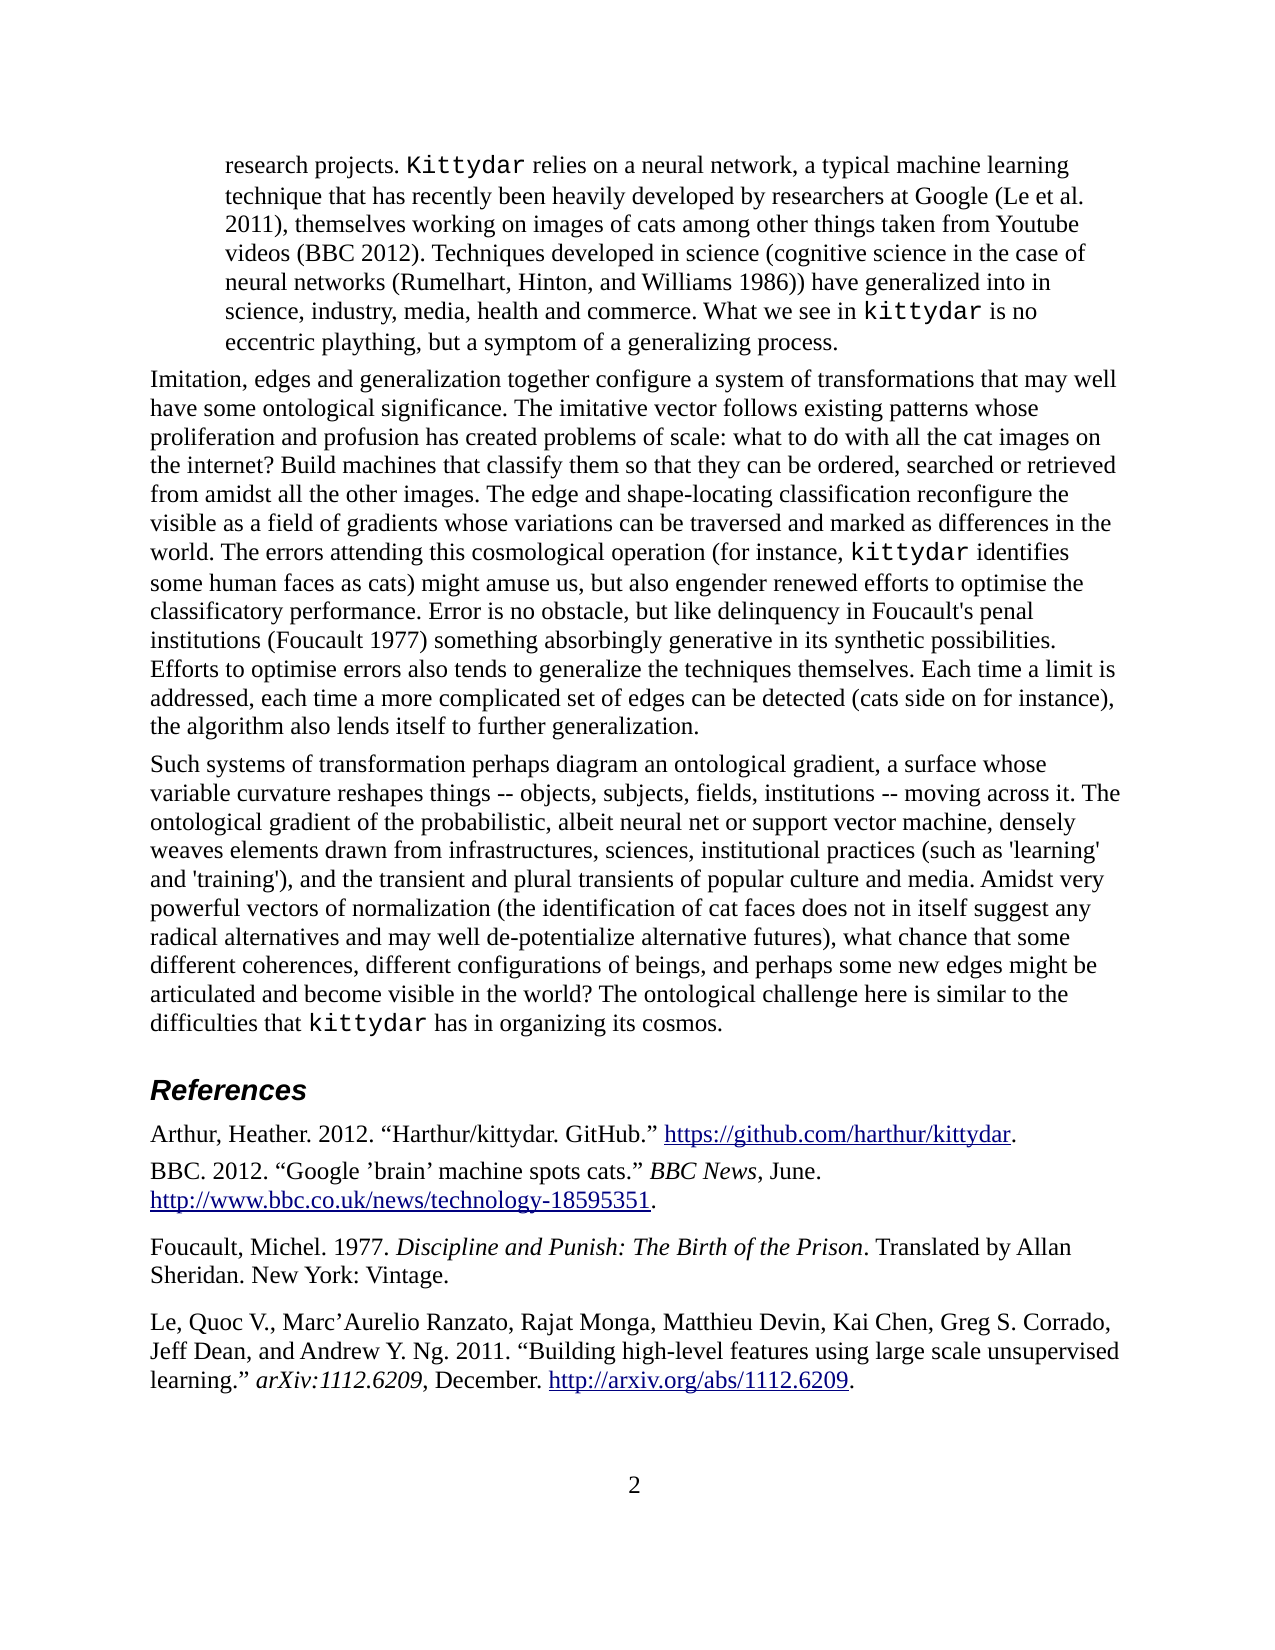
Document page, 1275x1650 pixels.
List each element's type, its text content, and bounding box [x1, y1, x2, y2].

text Imitation, edges and generalization together configure a system of transformations that may well have some ontological significance. The imitative vector follows existing patterns whose proliferation and profusion has created problems of scale: what to do with all the cat images on the internet? Build machines that classify them so that they can be ordered, searched or retrieved from amidst all the other images. The edge and shape-locating classification reconfigure the visible as a field of gradients whose variations can be traversed and marked as differences in the world. The errors attending this cosmological operation (for instance, kittydar identifies some human faces as cats) might amuse us, but also engender renewed efforts to optimise the classificatory performance. Error is no obstacle, but like delinquency in Foucault's penal institutions (Foucault 1977) something absorbingly generative in its synthetic possibilities. Efforts to optimise errors also tends to generalize the techniques themselves. Each time a limit is addressed, each time a more complicated set of edges can be detected (cats side on for instance), the algorithm also lends itself to further generalization. [150, 364, 1125, 740]
text Such systems of transformation perhaps diagram an ontological gradient, a surface whose variable curvature reshapes things -- objects, subjects, fields, institutions -- moving across it. The ontological gradient of the probabilistic, albeit neural net or support vector machine, densely weaves elements drawn from infrastructures, sciences, institutional practices (such as 'learning' and 'training'), and the transient and plural transients of popular culture and media. Amidst very powerful vectors of normalization (the identification of cat faces does not in itself suggest any radical alternatives and may well de-potentialize alternative futures), what chance that some different coherences, different configurations of beings, and perhaps some new edges might be articulated and become visible in the world? The ontological challenge here is similar to the difficulties that kittydar has in organizing its cosmos. [150, 749, 1125, 1039]
text Foucault, Michel. 1977. Discipline and Punish: The Birth of the Prison. Translated by Allan Sheridan. New York: Vintage. [150, 1232, 1125, 1289]
text Arthur, Heather. 2012. “Harthur/kittydar. GitHub.” https://github.com/harthur/kittydar. [150, 1119, 1125, 1147]
subtitle References [150, 1073, 1125, 1106]
list research projects. Kittydar relies on a neural network, a typical machine learning technique that has recently been heavily developed by researchers at Google (Le et al. 2011), themselves working on images of cats among other things taken from Youtube videos (BBC 2012). Techniques developed in science (cognitive science in the case of neural networks (Rumelhart, Hinton, and Williams 1986)) have generalized into in science, industry, media, health and commerce. What we see in kittydar is no eccentric plaything, but a symptom of a generalizing process. [187, 150, 1125, 355]
text BBC. 2012. “Google ’brain’ machine spots cats.” BBC News, June. http://www.bbc.co.uk/news/technology-18595351. [150, 1156, 1125, 1214]
text Le, Quoc V., Marc’Aurelio Ranzato, Rajat Monga, Matthieu Devin, Kai Chen, Greg S. Corrado, Jeff Dean, and Andrew Y. Ng. 2011. “Building high-level features using large scale unsupervised learning.” arXiv:1112.6209, December. http://arxiv.org/abs/1112.6209. [150, 1307, 1125, 1393]
